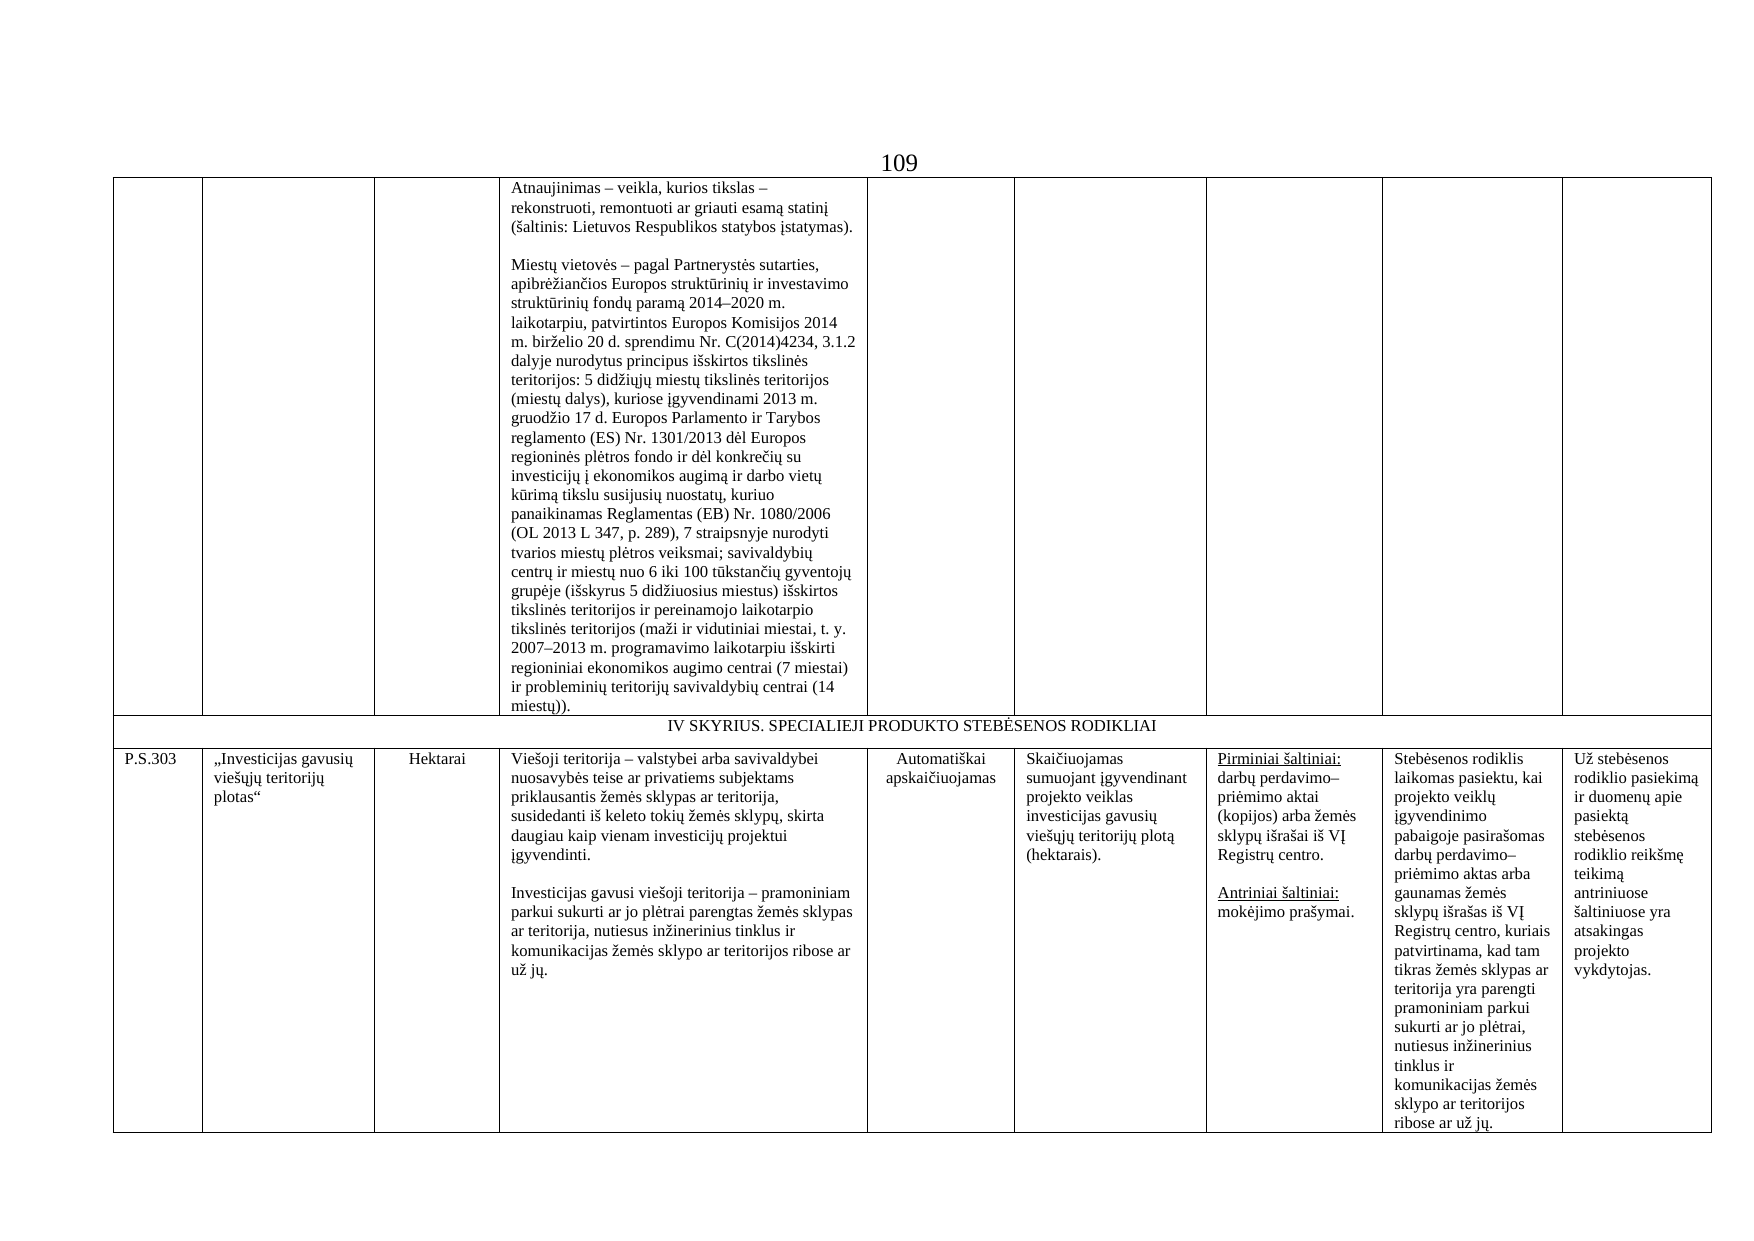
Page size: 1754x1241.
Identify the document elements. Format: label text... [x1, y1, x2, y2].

table_cell [1563, 178, 1711, 715]
table_cell Skaičiuojamas sumuojant įgyvendinant projekto veiklas investicijas gavusių viešųjų teritorijų plotą (hektarais). [1015, 749, 1206, 1132]
table_cell Už stebėsenos rodiklio pasiekimą ir duomenų apie pasiektą stebėsenos rodiklio reikšmę teikimą antriniuose šaltiniuose yra atsakingas projekto vykdytojas. [1563, 749, 1711, 1132]
table_cell Hektarai [375, 749, 499, 1132]
table_cell [1207, 178, 1382, 715]
table_cell IV SKYRIUS. SPECIALIEJI PRODUKTO STEBĖSENOS RODIKLIAI [114, 716, 1711, 748]
table_cell Pirminiai šaltiniai: darbų perdavimo–priėmimo aktai (kopijos) arba žemės sklypų išrašai iš VĮ Registrų centro. Antriniai šaltiniai: mokėjimo prašymai. [1207, 749, 1382, 1132]
table_cell [868, 178, 1014, 715]
table_cell [1015, 178, 1206, 715]
table_cell [203, 178, 374, 715]
table_cell Automatiškai apskaičiuojamas [868, 749, 1014, 1132]
table_cell „Investicijas gavusių viešųjų teritorijų plotas“ [203, 749, 374, 1132]
table_cell P.S.303 [114, 749, 202, 1132]
table_cell Stebėsenos rodiklis laikomas pasiektu, kai projekto veiklų įgyvendinimo pabaigoje pasirašomas darbų perdavimo–priėmimo aktas arba gaunamas žemės sklypų išrašas iš VĮ Registrų centro, kuriais patvirtinama, kad tam tikras žemės sklypas ar teritorija yra parengti pramoniniam parkui sukurti ar jo plėtrai, nutiesus inžinerinius tinklus ir komunikacijas žemės sklypo ar teritorijos ribose ar už jų. [1383, 749, 1562, 1132]
table_cell [375, 178, 499, 715]
table_cell Atnaujinimas – veikla, kurios tikslas – rekonstruoti, remontuoti ar griauti esamą statinį (šaltinis: Lietuvos Respublikos statybos įstatymas). Miestų vietovės – pagal Partnerystės sutarties, apibrėžiančios Europos struktūrinių ir investavimo struktūrinių fondų paramą 2014–2020 m. laikotarpiu, patvirtintos Europos Komisijos 2014 m. birželio 20 d. sprendimu Nr. C(2014)4234, 3.1.2 dalyje nurodytus principus išskirtos tikslinės teritorijos: 5 didžiųjų miestų tikslinės teritorijos (miestų dalys), kuriose įgyvendinami 2013 m. gruodžio 17 d. Europos Parlamento ir Tarybos reglamento (ES) Nr. 1301/2013 dėl Europos regioninės plėtros fondo ir dėl konkrečių su investicijų į ekonomikos augimą ir darbo vietų kūrimą tikslu susijusių nuostatų, kuriuo panaikinamas Reglamentas (EB) Nr. 1080/2006 (OL 2013 L 347, p. 289), 7 straipsnyje nurodyti tvarios miestų plėtros veiksmai; savivaldybių centrų ir miestų nuo 6 iki 100 tūkstančių gyventojų grupėje (išskyrus 5 didžiuosius miestus) išskirtos tikslinės teritorijos ir pereinamojo laikotarpio tikslinės teritorijos (maži ir vidutiniai miestai, t. y. 2007–2013 m. programavimo laikotarpiu išskirti regioniniai ekonomikos augimo centrai (7 miestai) ir probleminių teritorijų savivaldybių centrai (14 miestų)). [500, 178, 867, 715]
table_cell Viešoji teritorija – valstybei arba savivaldybei nuosavybės teise ar privatiems subjektams priklausantis žemės sklypas ar teritorija, susidedanti iš keleto tokių žemės sklypų, skirta daugiau kaip vienam investicijų projektui įgyvendinti. Investicijas gavusi viešoji teritorija – pramoniniam parkui sukurti ar jo plėtrai parengtas žemės sklypas ar teritorija, nutiesus inžinerinius tinklus ir komunikacijas žemės sklypo ar teritorijos ribose ar už jų. [500, 749, 867, 1132]
table_cell [114, 178, 202, 715]
table_cell [1383, 178, 1562, 715]
